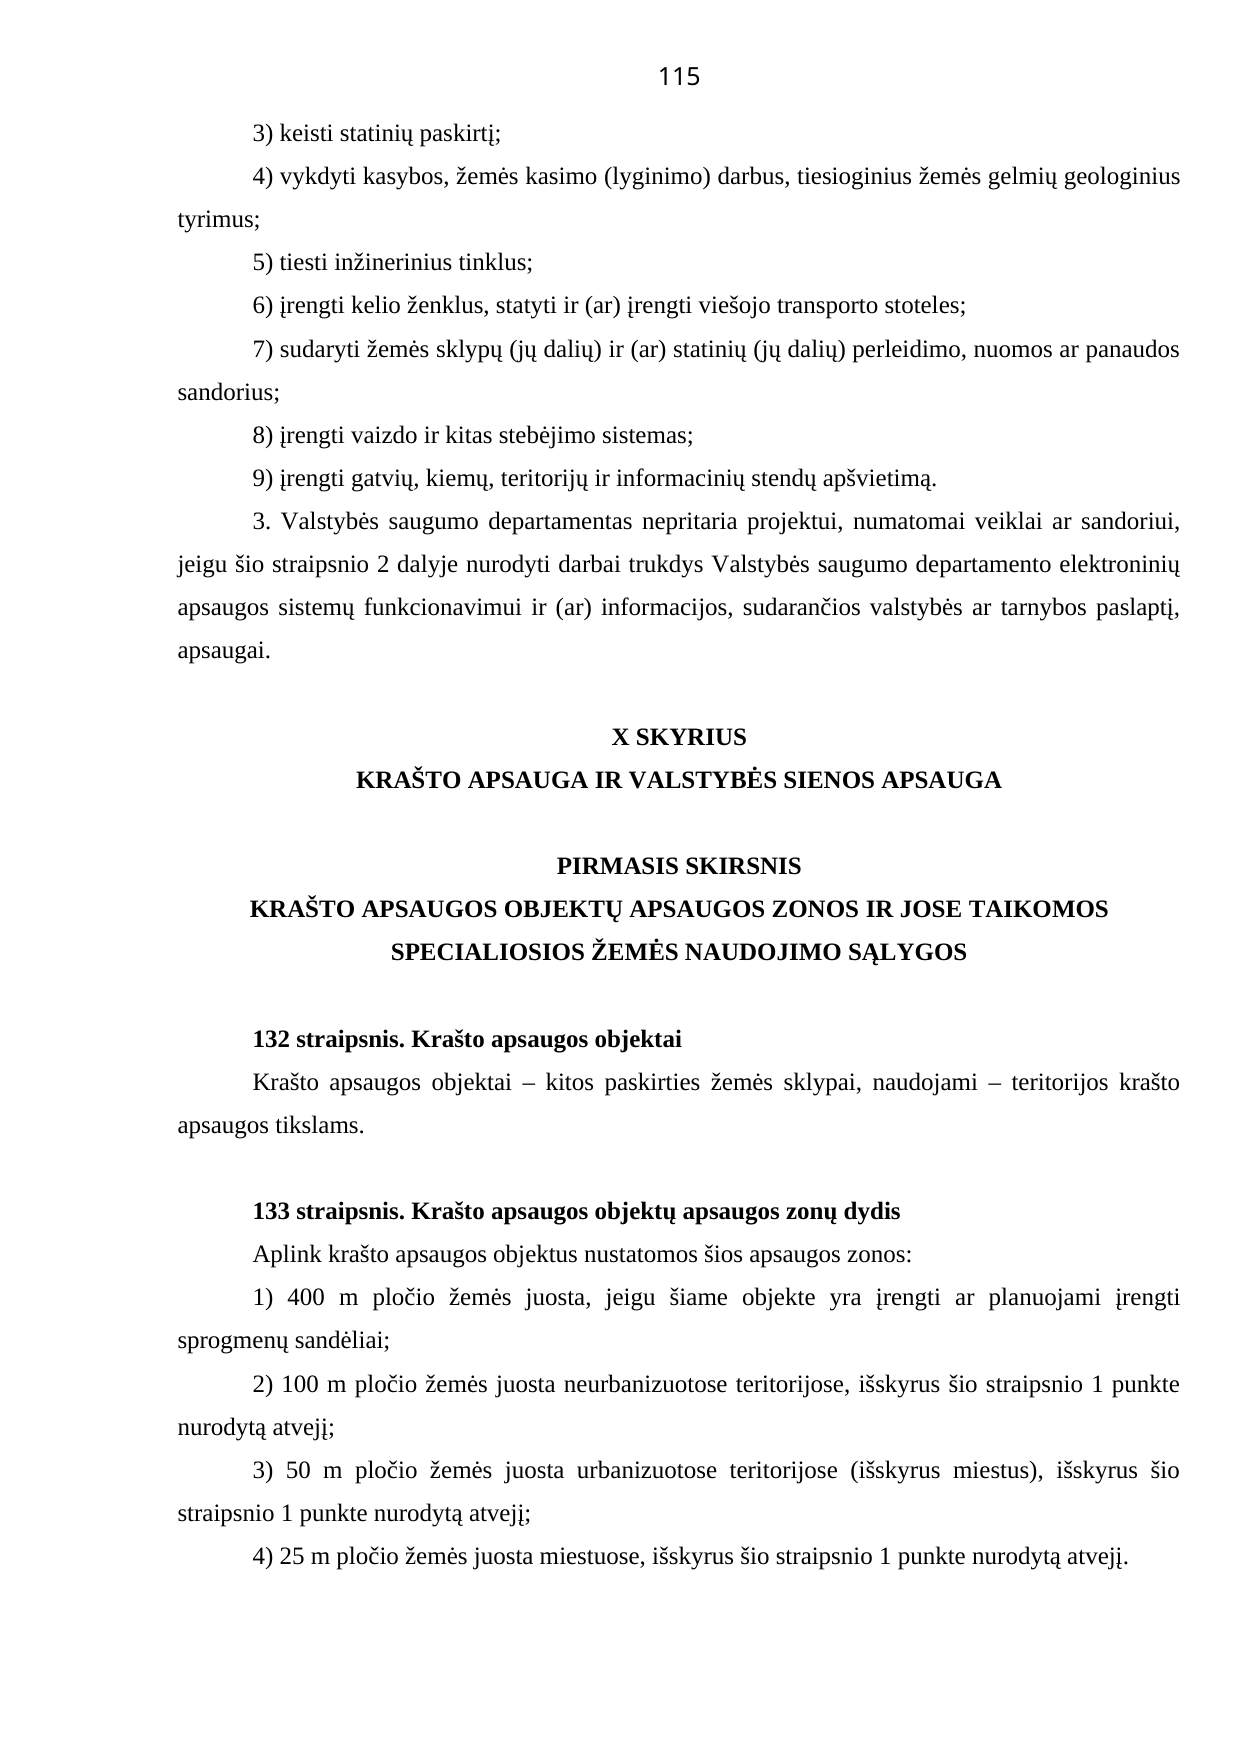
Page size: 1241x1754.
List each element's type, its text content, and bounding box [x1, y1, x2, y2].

text X SKYRIUS [177, 722, 1181, 751]
text 8) įrengti vaizdo ir kitas stebėjimo sistemas; [177, 420, 1181, 449]
text KRAŠTO APSAUGOS OBJEKTŲ APSAUGOS ZONOS IR JOSE TAIKOMOS SPECIALIOSIOS ŽEMĖS NAUDOJIMO SĄLYGOS [177, 894, 1181, 966]
text 3) keisti statinių paskirtį; [177, 118, 1181, 147]
text 6) įrengti kelio ženklus, statyti ir (ar) įrengti viešojo transporto stoteles; [177, 291, 1181, 319]
text 132 straipsnis. Krašto apsaugos objektai [177, 1024, 1181, 1052]
text 3) 50 m pločio žemės juosta urbanizuotose teritorijose (išskyrus miestus), išskyrus šio straipsnio 1 punkte nurodytą atvejį; [177, 1455, 1181, 1527]
text PIRMASIS SKIRSNIS [177, 851, 1181, 880]
text 133 straipsnis. Krašto apsaugos objektų apsaugos zonų dydis [177, 1196, 1181, 1225]
text 7) sudaryti žemės sklypų (jų dalių) ir (ar) statinių (jų dalių) perleidimo, nuomos ar panaudos sandorius; [177, 334, 1181, 406]
text 4) 25 m pločio žemės juosta miestuose, išskyrus šio straipsnio 1 punkte nurodytą atvejį. [177, 1541, 1181, 1570]
text 2) 100 m pločio žemės juosta neurbanizuotose teritorijose, išskyrus šio straipsnio 1 punkte nurodytą atvejį; [177, 1369, 1181, 1441]
text 9) įrengti gatvių, kiemų, teritorijų ir informacinių stendų apšvietimą. [177, 463, 1181, 492]
text 4) vykdyti kasybos, žemės kasimo (lyginimo) darbus, tiesioginius žemės gelmių geologinius tyrimus; [177, 161, 1181, 233]
text Aplink krašto apsaugos objektus nustatomos šios apsaugos zonos: [177, 1239, 1181, 1268]
text 5) tiesti inžinerinius tinklus; [177, 247, 1181, 276]
text KRAŠTO APSAUGA IR VALSTYBĖS SIENOS APSAUGA [177, 765, 1181, 794]
text Krašto apsaugos objektai – kitos paskirties žemės sklypai, naudojami – teritorijos krašto apsaugos tikslams. [177, 1067, 1181, 1139]
text 1) 400 m pločio žemės juosta, jeigu šiame objekte yra įrengti ar planuojami įrengti sprogmenų sandėliai; [177, 1282, 1181, 1354]
text 3. Valstybės saugumo departamentas nepritaria projektui, numatomai veiklai ar sandoriui, jeigu šio straipsnio 2 dalyje nurodyti darbai trukdys Valstybės saugumo departamento elektroninių apsaugos sistemų funkcionavimui ir (ar) informacijos, sudarančios valstybės ar tarnybos paslaptį, apsaugai. [177, 506, 1181, 664]
